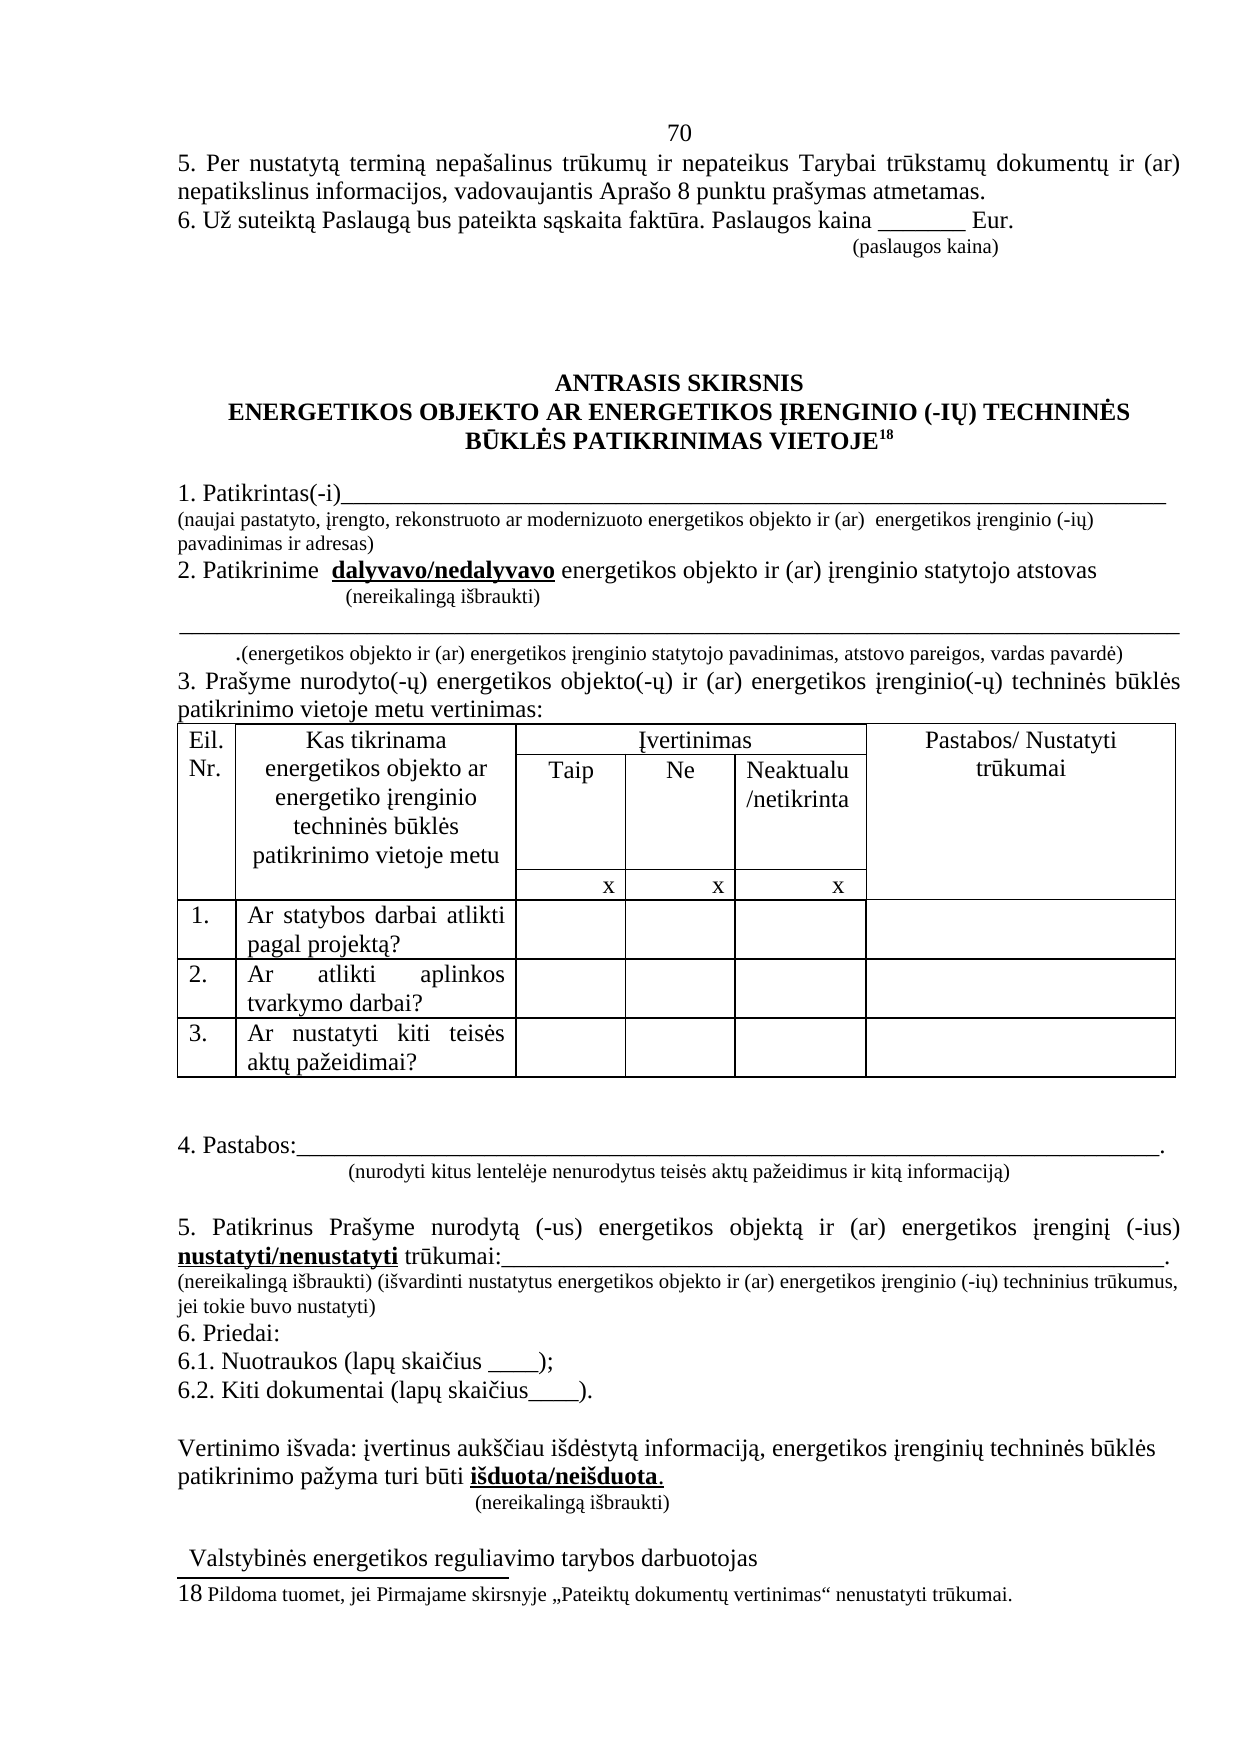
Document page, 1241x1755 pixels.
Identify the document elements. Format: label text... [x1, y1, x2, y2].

text 5. Per nustatytą terminą nepašalinus trūkumų ir nepateikus Tarybai trūkstamų dokumentų ir (ar) nepatikslinus informacijos, vadovaujantis Aprašo 8 punktu prašymas atmetamas. [177, 148, 1181, 205]
table_cell [736, 960, 865, 1017]
text (nurodyti kitus lentelėje nenurodytus teisės aktų pažeidimus ir kitą informaciją) [177, 1159, 1181, 1183]
table_cell Ne [626, 755, 734, 868]
table_cell x [517, 870, 625, 899]
table_cell [867, 900, 1175, 958]
table_cell [626, 1019, 734, 1076]
text ENERGETIKOS OBJEKTO AR ENERGETIKOS ĮRENGINIO (-IŲ) TECHNINĖS BŪKLĖS PATIKRINIMAS VIETOJE [177, 397, 1181, 454]
table_header Kas tikrinama energetikos objekto ar energetiko įrenginio techninės būklės patikrinimo vietoje metu [236, 725, 515, 868]
text 6. Priedai: [177, 1318, 1181, 1346]
table_cell [867, 960, 1175, 1017]
table_cell [236, 869, 515, 899]
text ANTRASIS SKIRSNIS [177, 368, 1181, 397]
table_cell [517, 1019, 625, 1076]
text (naujai pastatyto, įrengto, rekonstruoto ar modernizuoto energetikos objekto ir (ar) energetikos įrenginio (-ių) pavadinimas ir adresas) [177, 507, 1181, 555]
table_cell Ar statybos darbai atlikti pagal projektą? [237, 901, 515, 958]
text Vertinimo išvada: įvertinus aukščiau išdėstytą informaciją, energetikos įrenginių techninės būklės patikrinimo pažyma turi būti išduota/neišduota. [177, 1433, 1181, 1490]
table_cell [517, 960, 625, 1017]
table_cell [517, 901, 625, 958]
table_cell [867, 1019, 1175, 1076]
text ________________________________________________________________________________.(energetikos objekto ir (ar) energetikos įrenginio statytojo pavadinimas, atstovo pareigos, vardas pavardė) [177, 608, 1181, 666]
text 6.2. Kiti dokumentai (lapų skaičius____). [177, 1375, 1181, 1404]
text 3. Prašyme nurodyto(-ų) energetikos objekto(-ų) ir (ar) energetikos įrenginio(-ų) techninės būklės patikrinimo vietoje metu vertinimas: [177, 666, 1181, 723]
text 1. Patikrintas(-i)__________________________________________________________________ [177, 478, 1181, 507]
table_cell Ar nustatyti kiti teisės aktų pažeidimai? [237, 1019, 515, 1076]
text (nereikalingą išbraukti) [312, 1490, 1181, 1514]
text (nereikalingą išbraukti) [312, 584, 1181, 608]
table_cell [736, 1019, 865, 1076]
text 4. Pastabos:_____________________________________________________________________. [177, 1130, 1181, 1159]
table_header Eil. Nr. [178, 724, 235, 899]
table_cell 2. [178, 960, 235, 1017]
table_header Įvertinimas [517, 725, 866, 753]
table_cell x [736, 870, 866, 899]
table_cell Neaktualu/netikrinta [736, 755, 866, 868]
text (nereikalingą išbraukti) (išvardinti nustatytus energetikos objekto ir (ar) energetikos įrenginio (-ių) techninius trūkumus, jei tokie buvo nustatyti) [177, 1269, 1181, 1318]
text 2. Patikrinime dalyvavo/nedalyvavo energetikos objekto ir (ar) įrenginio statytojo atstovas [177, 555, 1181, 584]
table_cell [626, 960, 734, 1017]
text 6.1. Nuotraukos (lapų skaičius ____); [177, 1346, 1181, 1375]
text 5. Patikrinus Prašyme nurodytą (-us) energetikos objektą ir (ar) energetikos įrenginį (-ius) nustatyti/nenustatyti trūkumai:_____________________________________________________. [177, 1212, 1181, 1269]
table_header Pastabos/ Nustatyti trūkumai [867, 724, 1175, 899]
text (paslaugos kaina) [717, 234, 1181, 258]
text Pildoma tuomet, jei Pirmajame skirsnyje „Pateiktų dokumentų vertinimas“ nenustatyti trūkumai. [177, 1578, 1181, 1607]
text 6. Už suteiktą Paslaugą bus pateikta sąskaita faktūra. Paslaugos kaina _______ Eur. [177, 205, 1181, 234]
table_cell [626, 901, 734, 958]
table_cell 3. [178, 1019, 235, 1076]
table_header Valstybinės energetikos reguliavimo tarybos darbuotojas [177, 1543, 1177, 1577]
table_cell Ar atlikti aplinkos tvarkymo darbai? [237, 960, 515, 1017]
table_cell 1. [178, 901, 235, 958]
table_cell x [626, 870, 734, 899]
table_cell [736, 901, 865, 958]
table_cell Taip [517, 755, 625, 868]
